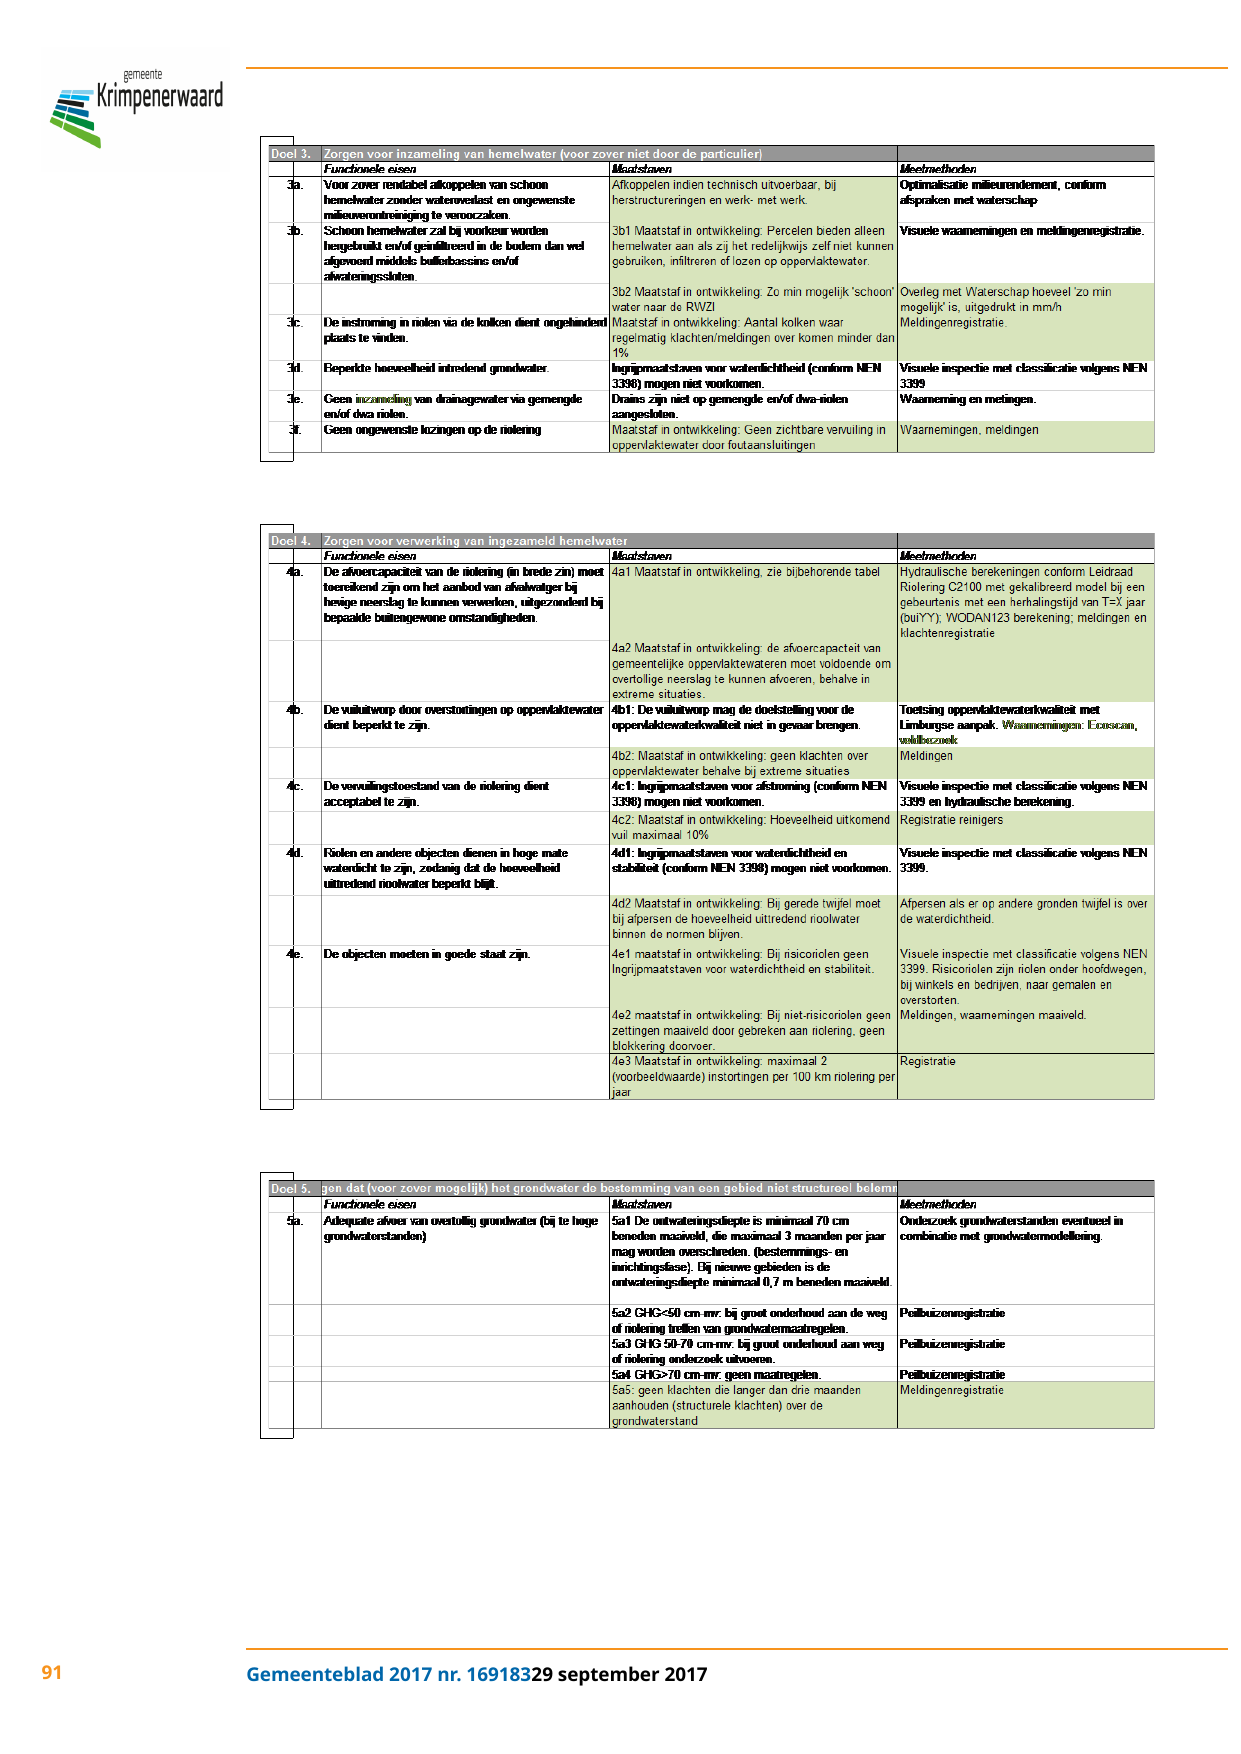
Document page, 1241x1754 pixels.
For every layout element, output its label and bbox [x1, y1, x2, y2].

picture [268, 533, 1155, 1100]
picture [268, 1180, 1155, 1429]
picture [41, 47, 231, 172]
picture [268, 145, 1155, 453]
